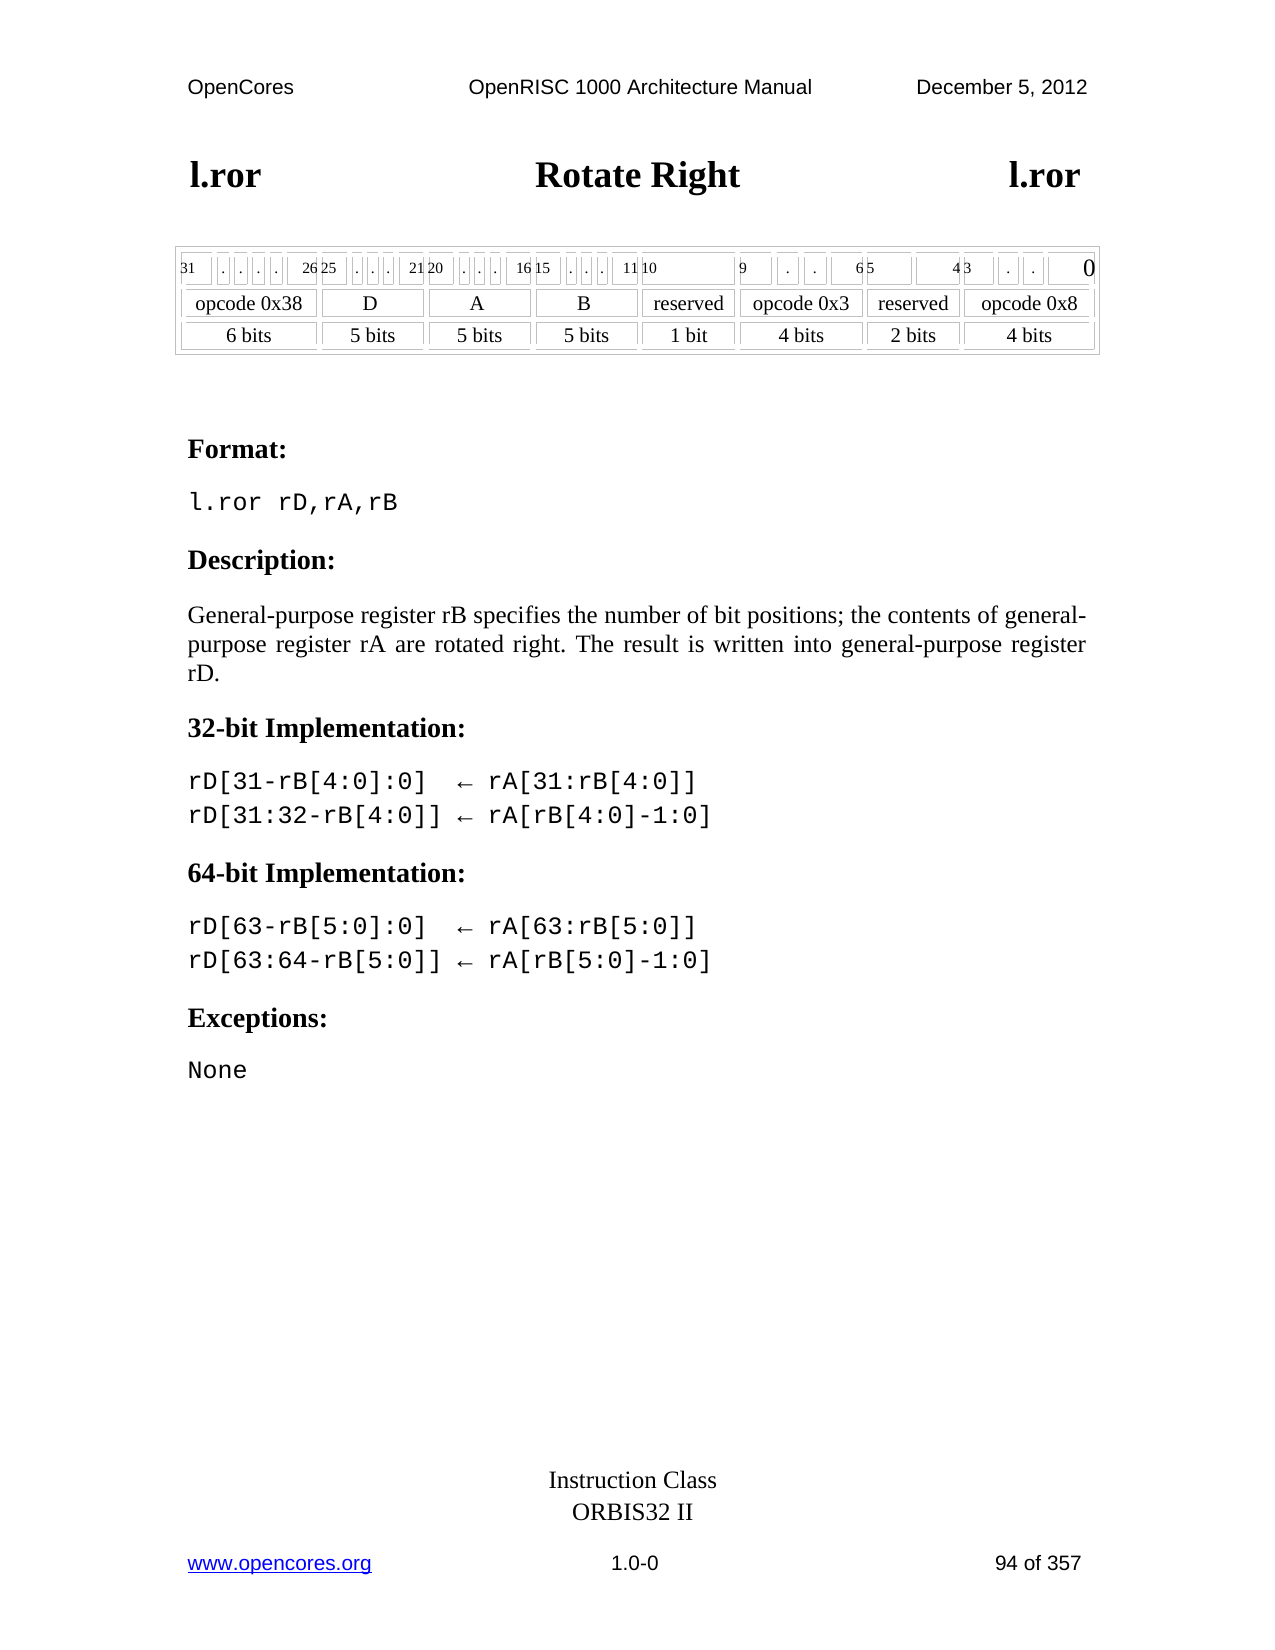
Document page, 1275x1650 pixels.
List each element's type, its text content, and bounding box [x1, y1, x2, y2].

text None [187, 1058, 1087, 1086]
text General-purpose register rB specifies the number of bit positions; the contents of general-purpose register rA are rotated right. The result is written into general-purpose register rD. [187, 600, 1087, 687]
text 32-bit Implementation: [187, 712, 1087, 744]
text rD[63-rB[5:0]:0] ← rA[63:rB[5:0]] rD[63:64-rB[5:0]] ← rA[rB[5:0]-1:0] [187, 913, 1087, 976]
text rD[31-rB[4:0]:0] ← rA[31:rB[4:0]] rD[31:32-rB[4:0]] ← rA[rB[4:0]-1:0] [187, 769, 1087, 831]
text 64-bit Implementation: [187, 856, 1087, 888]
text Format: [187, 432, 1087, 464]
text l.ror rD,rA,rB [187, 489, 1087, 518]
text Description: [187, 543, 1087, 575]
text Exceptions: [187, 1001, 1087, 1033]
